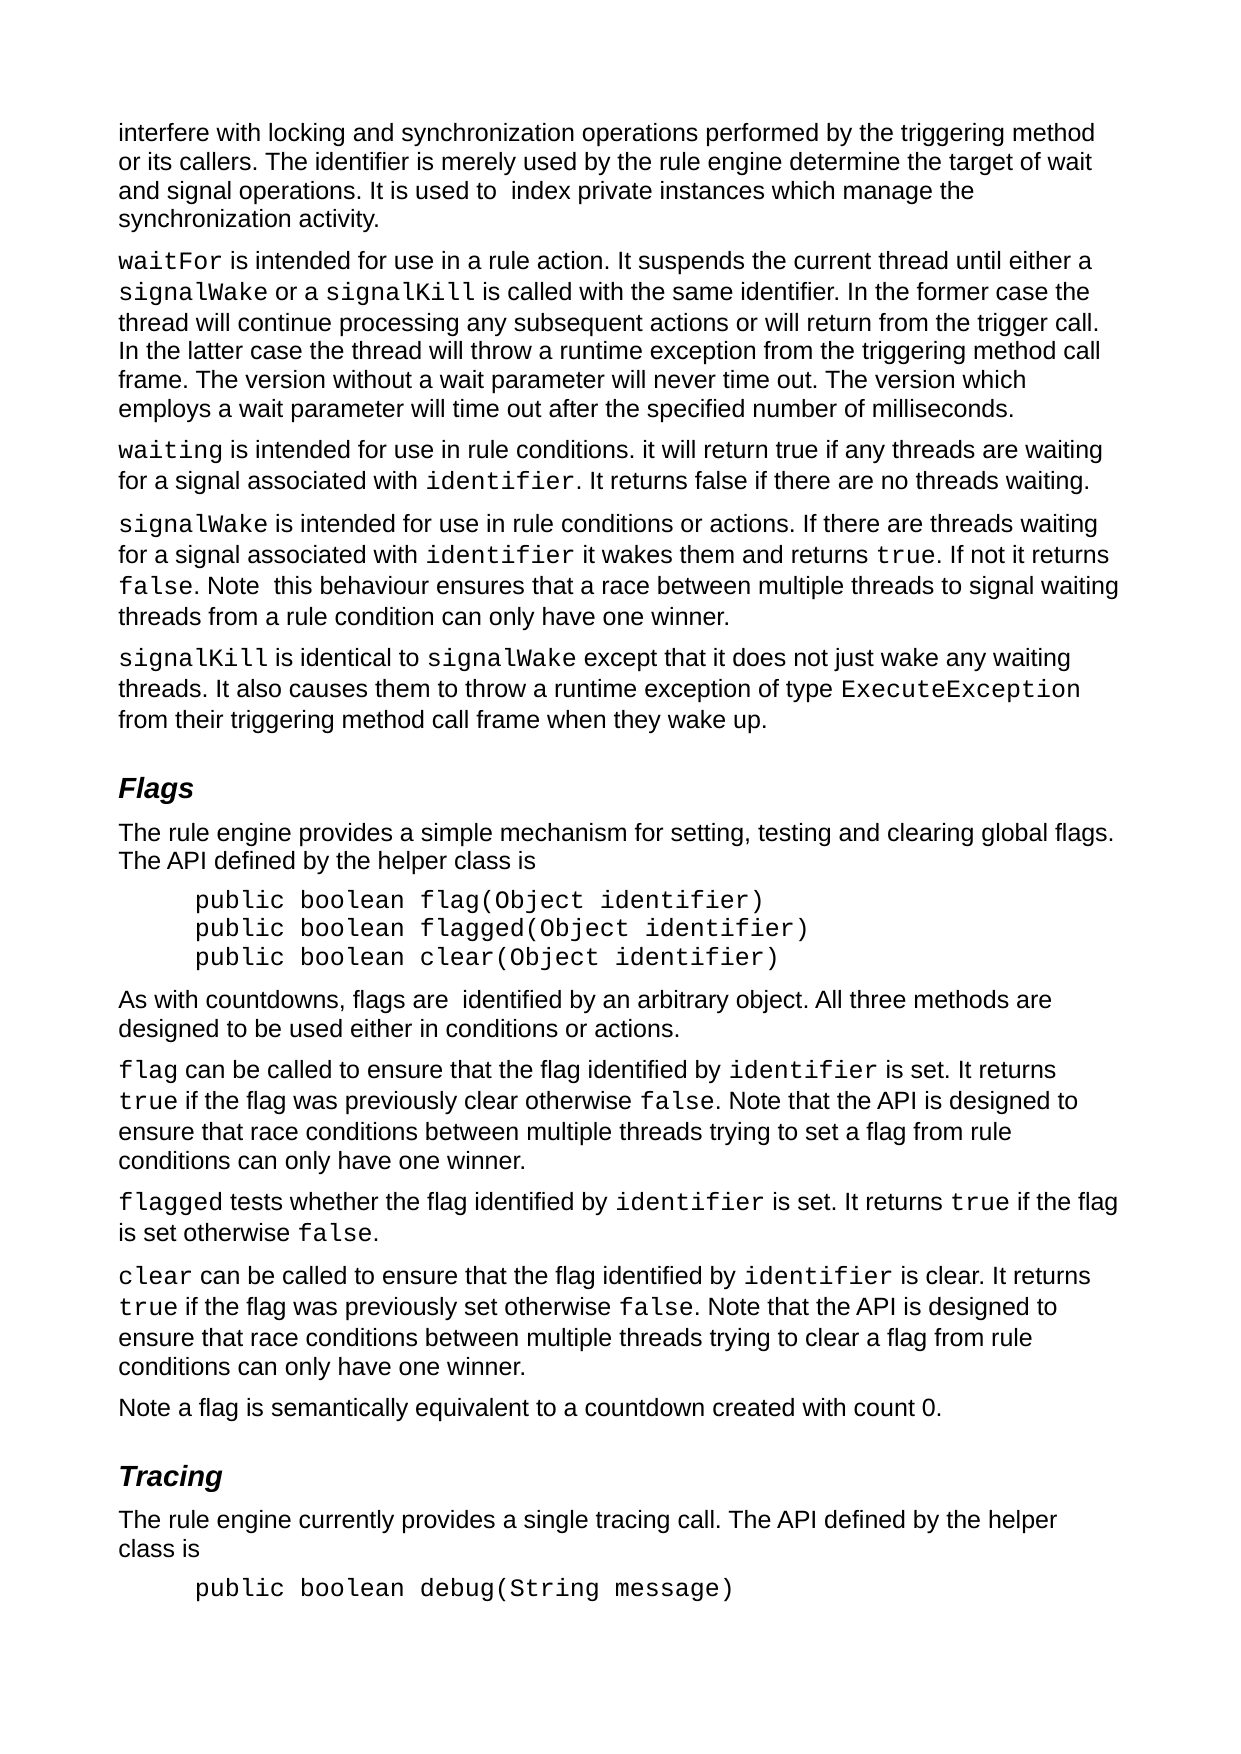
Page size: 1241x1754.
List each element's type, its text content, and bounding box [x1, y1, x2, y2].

text waitFor is intended for use in a rule action. It suspends the current thread until either a signalWake or a signalKill is called with the same identifier. In the former case the thread will continue processing any subsequent actions or will return from the trigger call. In the latter case the thread will throw a runtime exception from the triggering method call frame. The version without a wait parameter will never time out. The version which employs a wait parameter will time out after the specified number of milliseconds. [118, 246, 1122, 422]
text waiting is intended for use in rule conditions. it will return true if any threads are waiting for a signal associated with identifier. It returns false if there are no threads waiting. [118, 435, 1122, 497]
text Note a flag is semantically equivalent to a countdown created with count 0. [118, 1393, 1122, 1422]
text public boolean debug(String message) [194, 1576, 1122, 1604]
subtitle Tracing [118, 1459, 1122, 1493]
text signalKill is identical to signalWake except that it does not just wake any waiting threads. It also causes them to throw a runtime exception of type ExecuteException from their triggering method call frame when they wake up. [118, 643, 1122, 734]
text public boolean flag(Object identifier) public boolean flagged(Object identifier) public boolean clear(Object identifier) [194, 888, 1122, 973]
text signalWake is intended for use in rule conditions or actions. If there are threads waiting for a signal associated with identifier it wakes them and returns true. If not it returns false. Note this behaviour ensures that a race between multiple threads to signal waiting threads from a rule condition can only have one winner. [118, 509, 1122, 631]
subtitle Flags [118, 772, 1122, 805]
text interfere with locking and synchronization operations performed by the triggering method or its callers. The identifier is merely used by the rule engine determine the target of wait and signal operations. It is used to index private instances which manage the synchronization activity. [118, 118, 1122, 233]
text The rule engine provides a simple mechanism for setting, testing and clearing global flags. The API defined by the helper class is [118, 818, 1122, 875]
text clear can be called to ensure that the flag identified by identifier is clear. It returns true if the flag was previously set otherwise false. Note that the API is designed to ensure that race conditions between multiple threads trying to clear a flag from rule conditions can only have one winner. [118, 1261, 1122, 1381]
text The rule engine currently provides a single tracing call. The API defined by the helper class is [118, 1506, 1122, 1563]
text As with countdowns, flags are identified by an arbitrary object. All three methods are designed to be used either in conditions or actions. [118, 985, 1122, 1043]
text flagged tests whether the flag identified by identifier is set. It returns true if the flag is set otherwise false. [118, 1187, 1122, 1249]
text flag can be called to ensure that the flag identified by identifier is set. It returns true if the flag was previously clear otherwise false. Note that the API is designed to ensure that race conditions between multiple threads trying to set a flag from rule conditions can only have one winner. [118, 1055, 1122, 1174]
